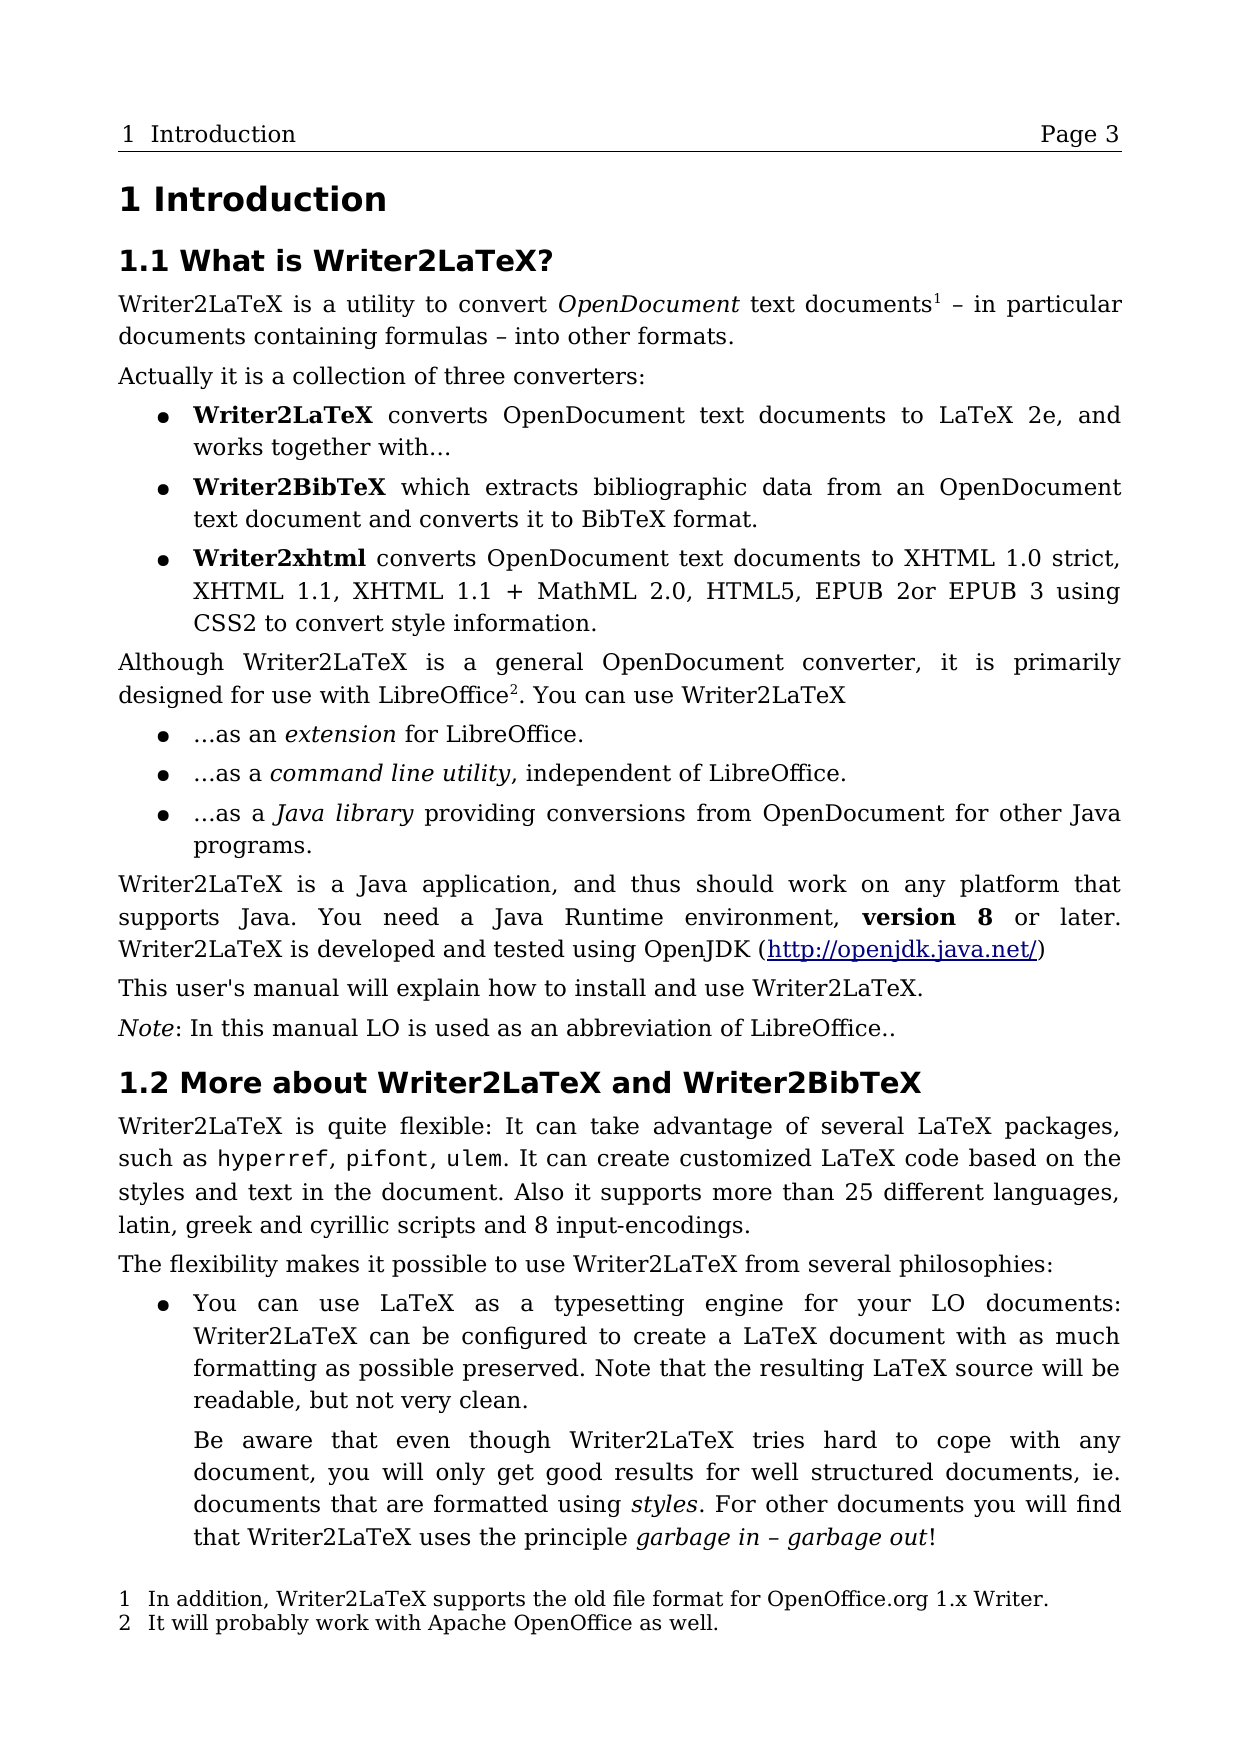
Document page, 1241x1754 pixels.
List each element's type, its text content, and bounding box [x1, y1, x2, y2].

subtitle Introduction [118, 181, 1122, 219]
text Note: In this manual LO is used as an abbreviation of LibreOffice.. [118, 1015, 1122, 1042]
list ...as an extension for LibreOffice. [156, 721, 1122, 748]
text Writer2LaTeX is quite flexible: It can take advantage of several LaTeX packages, such as hyperref, pifont, ulem. It can create customized LaTeX code based on the styles and text in the document. Also it supports more than 25 different languages, latin, greek and cyrillic scripts and 8 input-encodings. [118, 1113, 1122, 1238]
text The flexibility makes it possible to use Writer2LaTeX from several philosophies: [118, 1251, 1122, 1278]
text Actually it is a collection of three converters: [118, 363, 1122, 389]
list Writer2xhtml converts OpenDocument text documents to XHTML 1.0 strict, XHTML 1.1, XHTML 1.1 + MathML 2.0, HTML5, EPUB 2or EPUB 3 using CSS2 to convert style information. [156, 545, 1122, 637]
list Writer2BibTeX which extracts bibliographic data from an OpenDocument text document and converts it to BibTeX format. [156, 474, 1122, 533]
list You can use LaTeX as a typesetting engine for your LO documents: Writer2LaTeX can be configured to create a LaTeX document with as much formatting as possible preserved. Note that the resulting LaTeX source will be readable, but not very clean. [156, 1290, 1122, 1414]
list ...as a Java library providing conversions from OpenDocument for other Java programs. [156, 800, 1122, 859]
list Writer2LaTeX converts OpenDocument text documents to LaTeX 2e, and works together with... [156, 402, 1122, 461]
list ...as a command line utility, independent of LibreOffice. [156, 760, 1122, 787]
text This user's manual will explain how to install and use Writer2LaTeX. [118, 975, 1122, 1002]
list Be aware that even though Writer2LaTeX tries hard to cope with any document, you will only get good results for well structured documents, ie. documents that are formatted using styles. For other documents you will find that Writer2LaTeX uses the principle garbage in – garbage out! [156, 1427, 1122, 1550]
subtitle More about Writer2LaTeX and Writer2BibTeX [118, 1067, 1122, 1101]
text Writer2LaTeX is a utility to convert OpenDocument text documents – in particular documents containing formulas – into other formats. [118, 291, 1122, 350]
text Writer2LaTeX is a Java application, and thus should work on any platform that supports Java. You need a Java Runtime environment, version 8 or later. Writer2LaTeX is developed and tested using OpenJDK (http://openjdk.java.net/) [118, 871, 1122, 963]
text Although Writer2LaTeX is a general OpenDocument converter, it is primarily designed for use with LibreOffice. You can use Writer2LaTeX [118, 649, 1122, 708]
text It will probably work with Apache OpenOffice as well. [118, 1611, 1122, 1636]
text In addition, Writer2LaTeX supports the old file format for OpenOffice.org 1.x Writer. [118, 1587, 1122, 1611]
subtitle What is Writer2LaTeX? [118, 244, 1122, 278]
